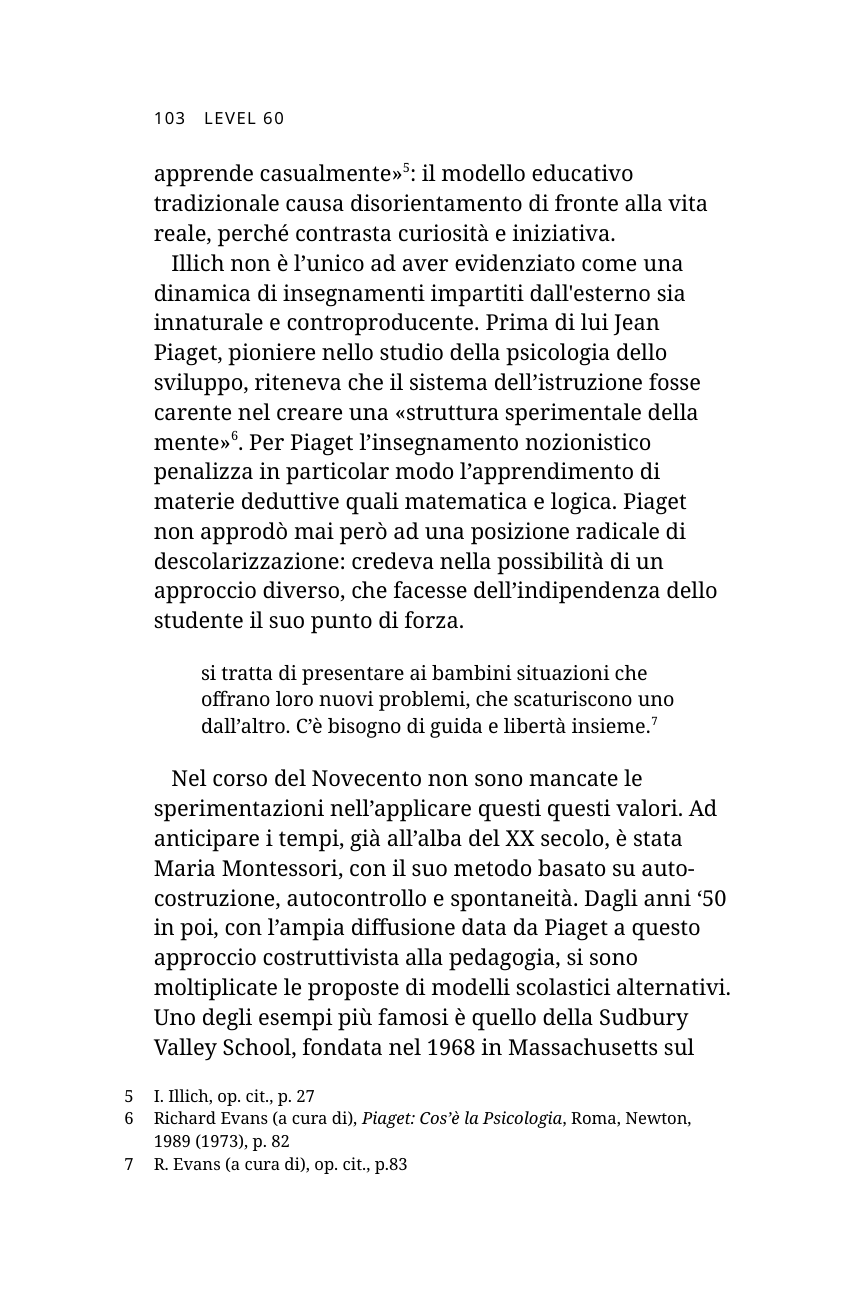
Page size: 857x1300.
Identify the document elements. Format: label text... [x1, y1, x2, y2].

text Richard Evans (a cura di), Piaget: Cos’è la Psicologia, Roma, Newton, 1989 (1973), p. 82 [124, 1107, 732, 1152]
text Nel corso del Novecento non sono mancate le sperimentazioni nell’applicare questi questi valori. Ad anticipare i tempi, già all’alba del XX secolo, è stata Maria Montessori, con il suo metodo basato su auto-costruzione, autocontrollo e spontaneità. Dagli anni ‘50 in poi, con l’ampia diffusione data da Piaget a questo approccio costruttivista alla pedagogia, si sono moltiplicate le proposte di modelli scolastici alternativi. Uno degli esempi più famosi è quello della Sudbury Valley School, fondata nel 1968 in Massachusetts sul [153, 763, 732, 1061]
text I. Illich, op. cit., p. 27 [124, 1084, 732, 1107]
text si tratta di presentare ai bambini situazioni che offrano loro nuovi problemi, che scaturiscono uno dall’altro. C’è bisogno di guida e libertà insieme. [201, 659, 685, 740]
text R. Evans (a cura di), op. cit., p.83 [124, 1152, 732, 1175]
text apprende casualmente»: il modello educativo tradizionale causa disorientamento di fronte alla vita reale, perché contrasta curiosità e iniziativa. [153, 158, 732, 248]
text Illich non è l’unico ad aver evidenziato come una dinamica di insegnamenti impartiti dall'esterno sia innaturale e controproducente. Prima di lui Jean Piaget, pioniere nello studio della psicologia dello sviluppo, riteneva che il sistema dell’istruzione fosse carente nel creare una «struttura sperimentale della mente». Per Piaget l’insegnamento nozionistico penalizza in particolar modo l’apprendimento di materie deduttive quali matematica e logica. Piaget non approdò mai però ad una posizione radicale di descolarizzazione: credeva nella possibilità di un approccio diverso, che facesse dell’indipendenza dello studente il suo punto di forza. [153, 248, 732, 635]
